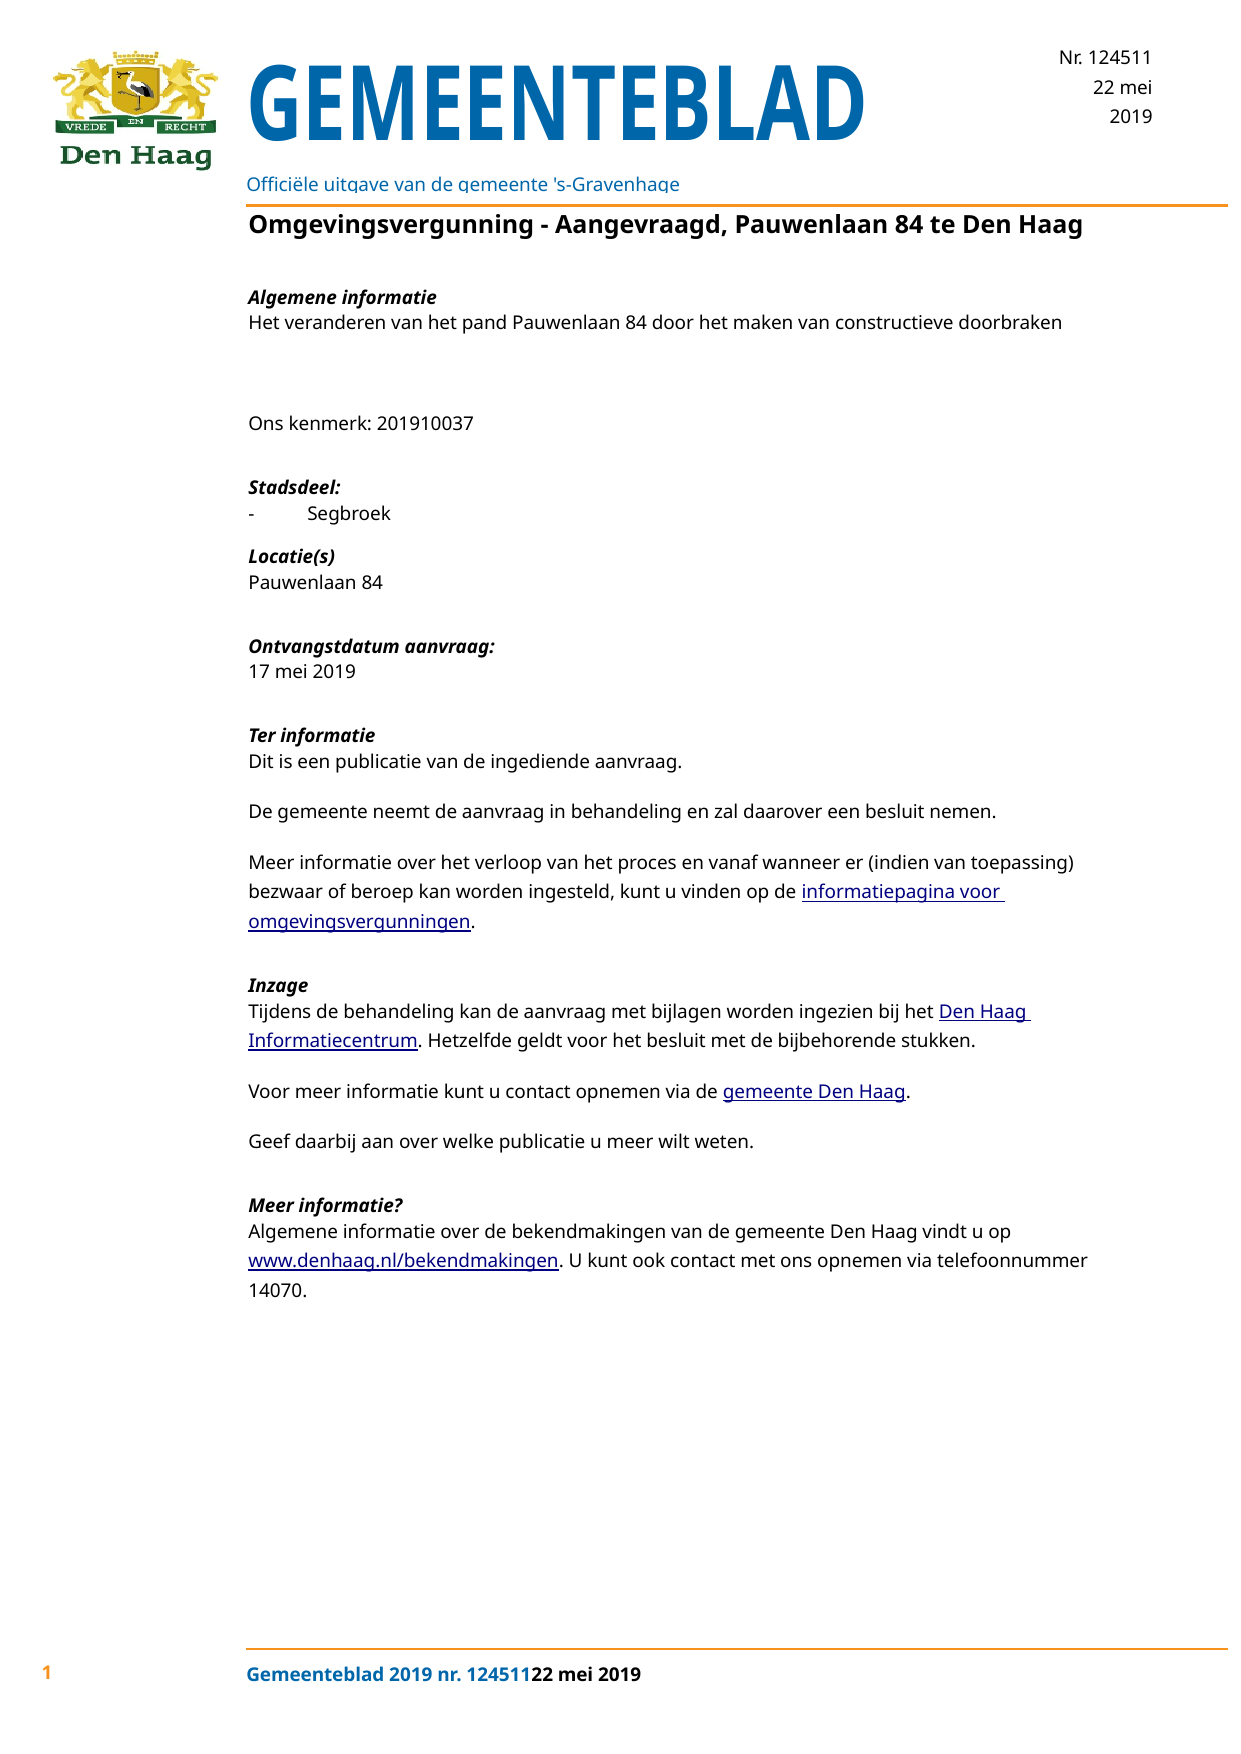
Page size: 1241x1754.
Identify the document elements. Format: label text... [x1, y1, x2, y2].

text 17 mei 2019 [248, 659, 1152, 684]
text Ons kenmerk: 201910037 [248, 410, 1152, 436]
text Algemene informatie [248, 284, 1152, 309]
text Voor meer informatie kunt u contact opnemen via de gemeente Den Haag. [248, 1078, 1152, 1104]
text Dit is een publicatie van de ingediende aanvraag. [248, 748, 1152, 774]
text Tijdens de behandeling kan de aanvraag met bijlagen worden ingezien bij het Den Haag Informatiecentrum. Hetzelfde geldt voor het besluit met de bijbehorende stukken. [248, 998, 1152, 1053]
text Het veranderen van het pand Pauwenlaan 84 door het maken van constructieve doorbraken [248, 309, 1152, 335]
text Ter informatie [248, 723, 1152, 748]
text Ontvangstdatum aanvraag: [248, 633, 1152, 659]
text Meer informatie? [248, 1192, 1152, 1218]
text Stadsdeel: [248, 474, 1152, 500]
picture [41, 47, 231, 172]
text Inzage [248, 972, 1152, 998]
text Locatie(s) [248, 543, 1152, 569]
text Pauwenlaan 84 [248, 569, 1152, 595]
text Algemene informatie over de bekendmakingen van de gemeente Den Haag vindt u op www.denhaag.nl/bekendmakingen. U kunt ook contact met ons opnemen via telefoonnummer 14070. [248, 1218, 1152, 1303]
text De gemeente neemt de aanvraag in behandeling en zal daarover een besluit nemen. [248, 799, 1152, 824]
list Segbroek [248, 500, 1152, 526]
text Geef daarbij aan over welke publicatie u meer wilt weten. [248, 1128, 1152, 1154]
text Omgevingsvergunning - Aangevraagd, Pauwenlaan 84 te Den Haag [248, 207, 1152, 241]
text Meer informatie over het verloop van het proces en vanaf wanneer er (indien van toepassing) bezwaar of beroep kan worden ingesteld, kunt u vinden op de informatiepagina voor omgevingsvergunningen. [248, 849, 1152, 934]
